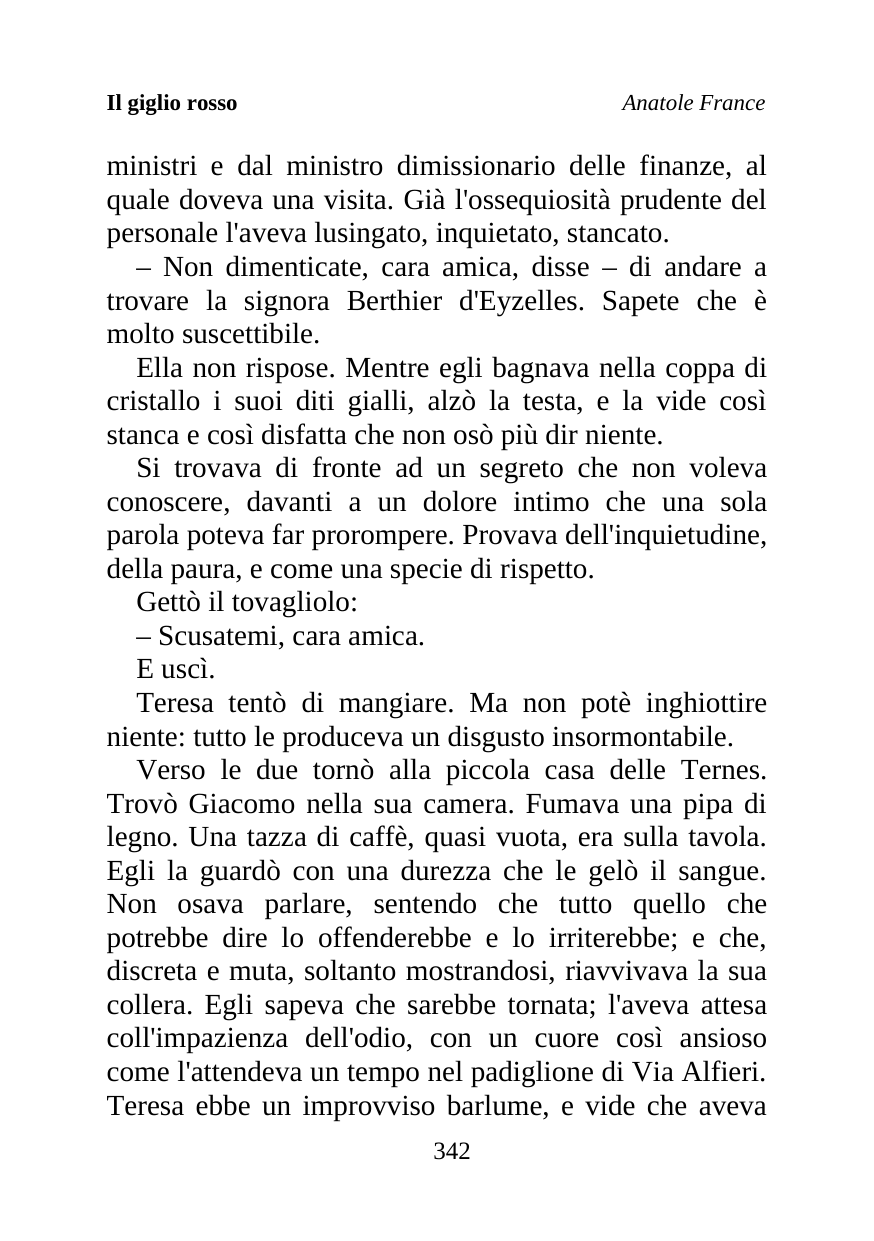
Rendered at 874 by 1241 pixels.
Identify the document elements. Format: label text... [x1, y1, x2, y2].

text – Non dimenticate, cara amica, disse – di andare a trovare la signora Berthier d'Eyzelles. Sapete che è molto suscettibile. [106, 249, 768, 350]
text E uscì. [106, 652, 768, 685]
text Teresa tentò di mangiare. Ma non potè inghiottire niente: tutto le produceva un disgusto insormontabile. [106, 685, 768, 752]
text Verso le due tornò alla piccola casa delle Ternes. Trovò Giacomo nella sua camera. Fumava una pipa di legno. Una tazza di caffè, quasi vuota, era sulla tavola. Egli la guardò con una durezza che le gelò il sangue. Non osava parlare, sentendo che tutto quello che potrebbe dire lo offenderebbe e lo irriterebbe; e che, discreta e muta, soltanto mostrandosi, riavvivava la sua collera. Egli sapeva che sarebbe tornata; l'aveva attesa coll'impazienza dell'odio, con un cuore così ansioso come l'attendeva un tempo nel padiglione di Via Alfieri. Teresa ebbe un improvviso barlume, e vide che aveva [106, 752, 768, 1121]
text – Scusatemi, cara amica. [106, 618, 768, 652]
text ministri e dal ministro dimissionario delle finanze, al quale doveva una visita. Già l'ossequiosità prudente del personale l'aveva lusingato, inquietato, stancato. [106, 148, 768, 249]
text Si trovava di fronte ad un segreto che non voleva conoscere, davanti a un dolore intimo che una sola parola poteva far prorompere. Provava dell'inquietudine, della paura, e come una specie di rispetto. [106, 450, 768, 584]
text Gettò il tovagliolo: [106, 584, 768, 618]
text Ella non rispose. Mentre egli bagnava nella coppa di cristallo i suoi diti gialli, alzò la testa, e la vide così stanca e così disfatta che non osò più dir niente. [106, 350, 768, 450]
